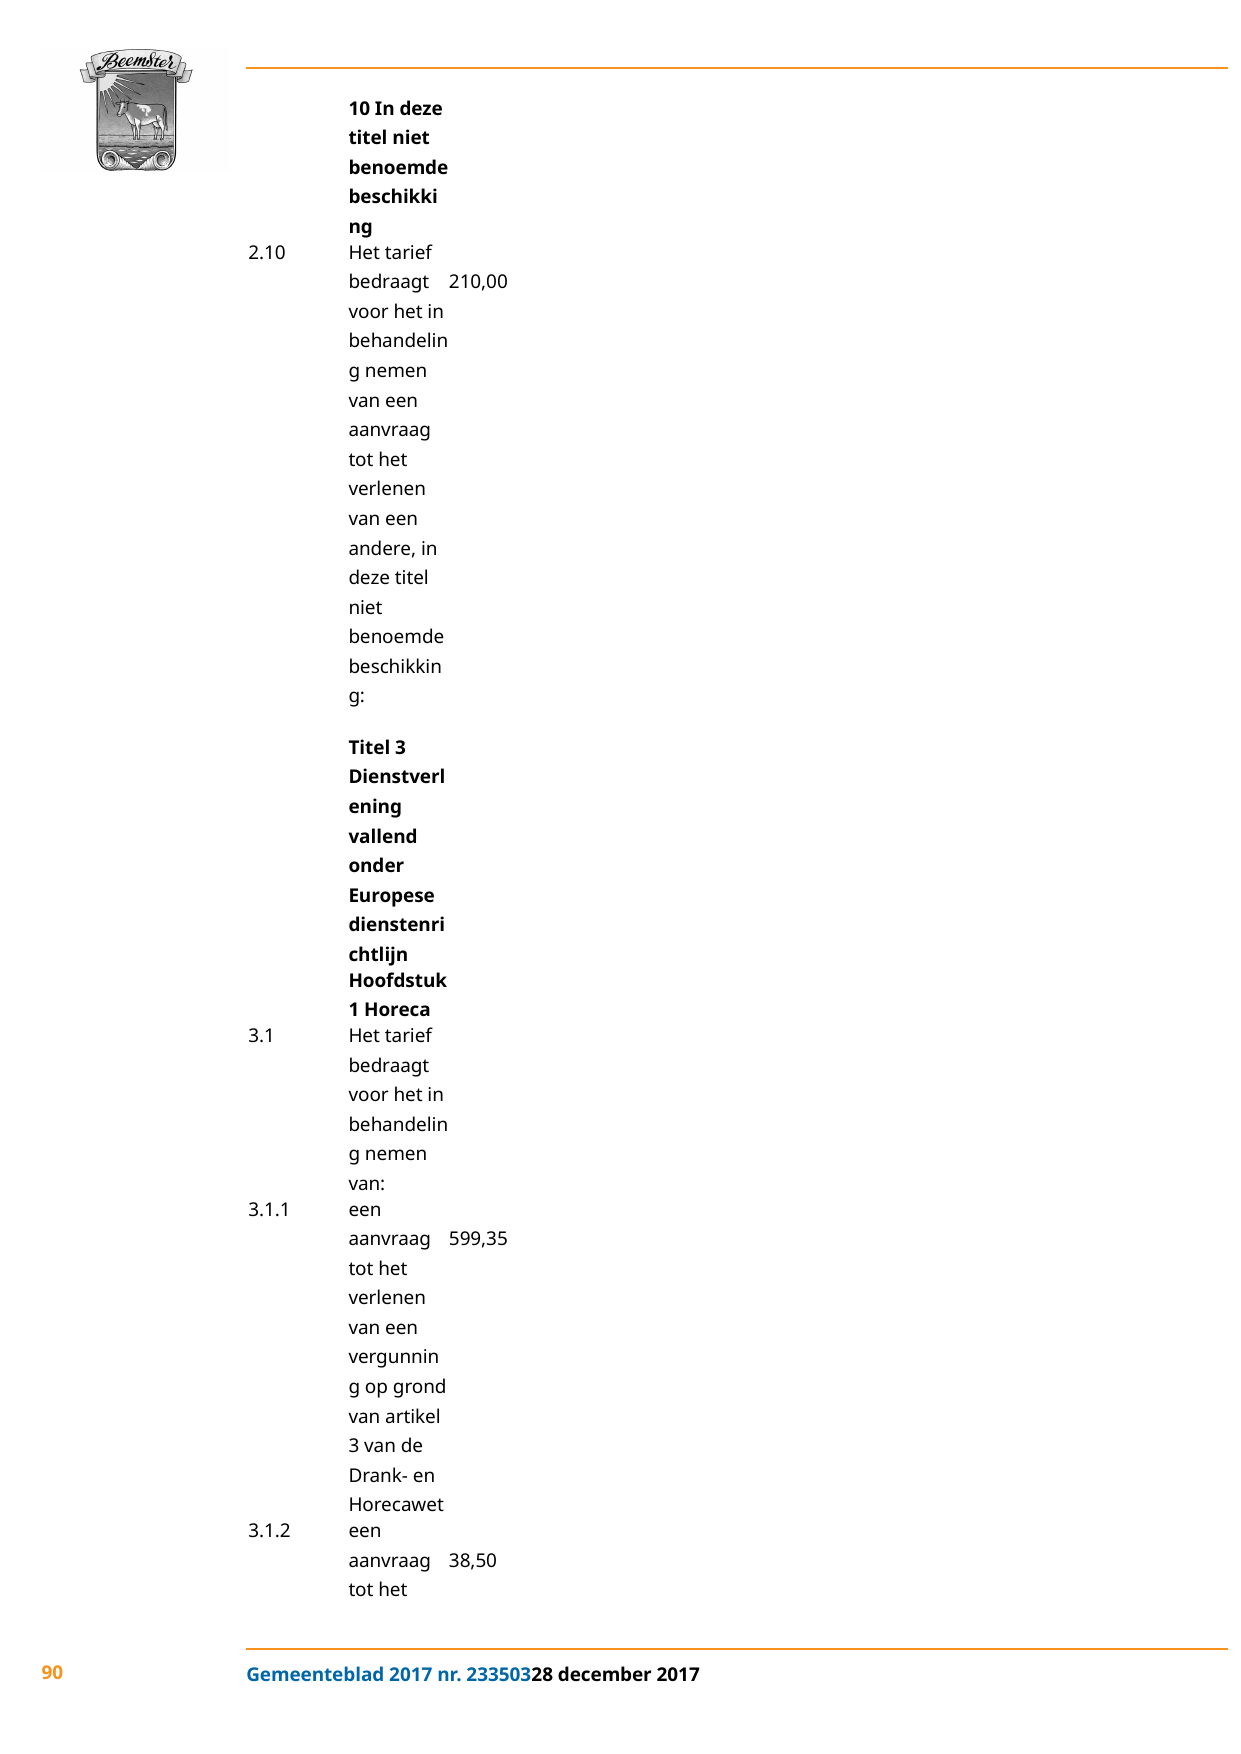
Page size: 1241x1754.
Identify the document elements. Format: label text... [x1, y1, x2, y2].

table_cell 38,50 [449, 1518, 549, 1602]
picture [41, 47, 231, 172]
table_cell [248, 95, 348, 239]
table_cell een aanvraag tot het [348, 1518, 449, 1602]
table_cell [449, 734, 549, 967]
table_cell Titel 3 Dienstverlening vallend onder Europese dienstenrichtlijn [348, 734, 449, 967]
table_cell 2.10 [248, 239, 348, 708]
table_cell [248, 734, 348, 967]
table_cell [348, 708, 449, 734]
table_cell Hoofdstuk 1 Horeca [348, 967, 449, 1022]
table_cell 10 In deze titel niet benoemde beschikking [348, 95, 449, 239]
table_cell 3.1.1 [248, 1196, 348, 1517]
table_cell 3.1 [248, 1022, 348, 1196]
table_cell [449, 967, 549, 1022]
table_cell 210,00 [449, 239, 549, 708]
table_cell [449, 1022, 549, 1196]
table_cell Het tarief bedraagt voor het in behandeling nemen van een aanvraag tot het verlenen van een andere, in deze titel niet benoemde beschikking: [348, 239, 449, 708]
table_cell [248, 708, 348, 734]
table_cell [248, 967, 348, 1022]
table_cell een aanvraag tot het verlenen van een vergunning op grond van artikel 3 van de Drank- en Horecawet [348, 1196, 449, 1517]
table_cell 3.1.2 [248, 1518, 348, 1602]
table_cell Het tarief bedraagt voor het in behandeling nemen van: [348, 1022, 449, 1196]
table_cell 599,35 [449, 1196, 549, 1517]
table_cell [449, 708, 549, 734]
table_cell [449, 95, 549, 239]
